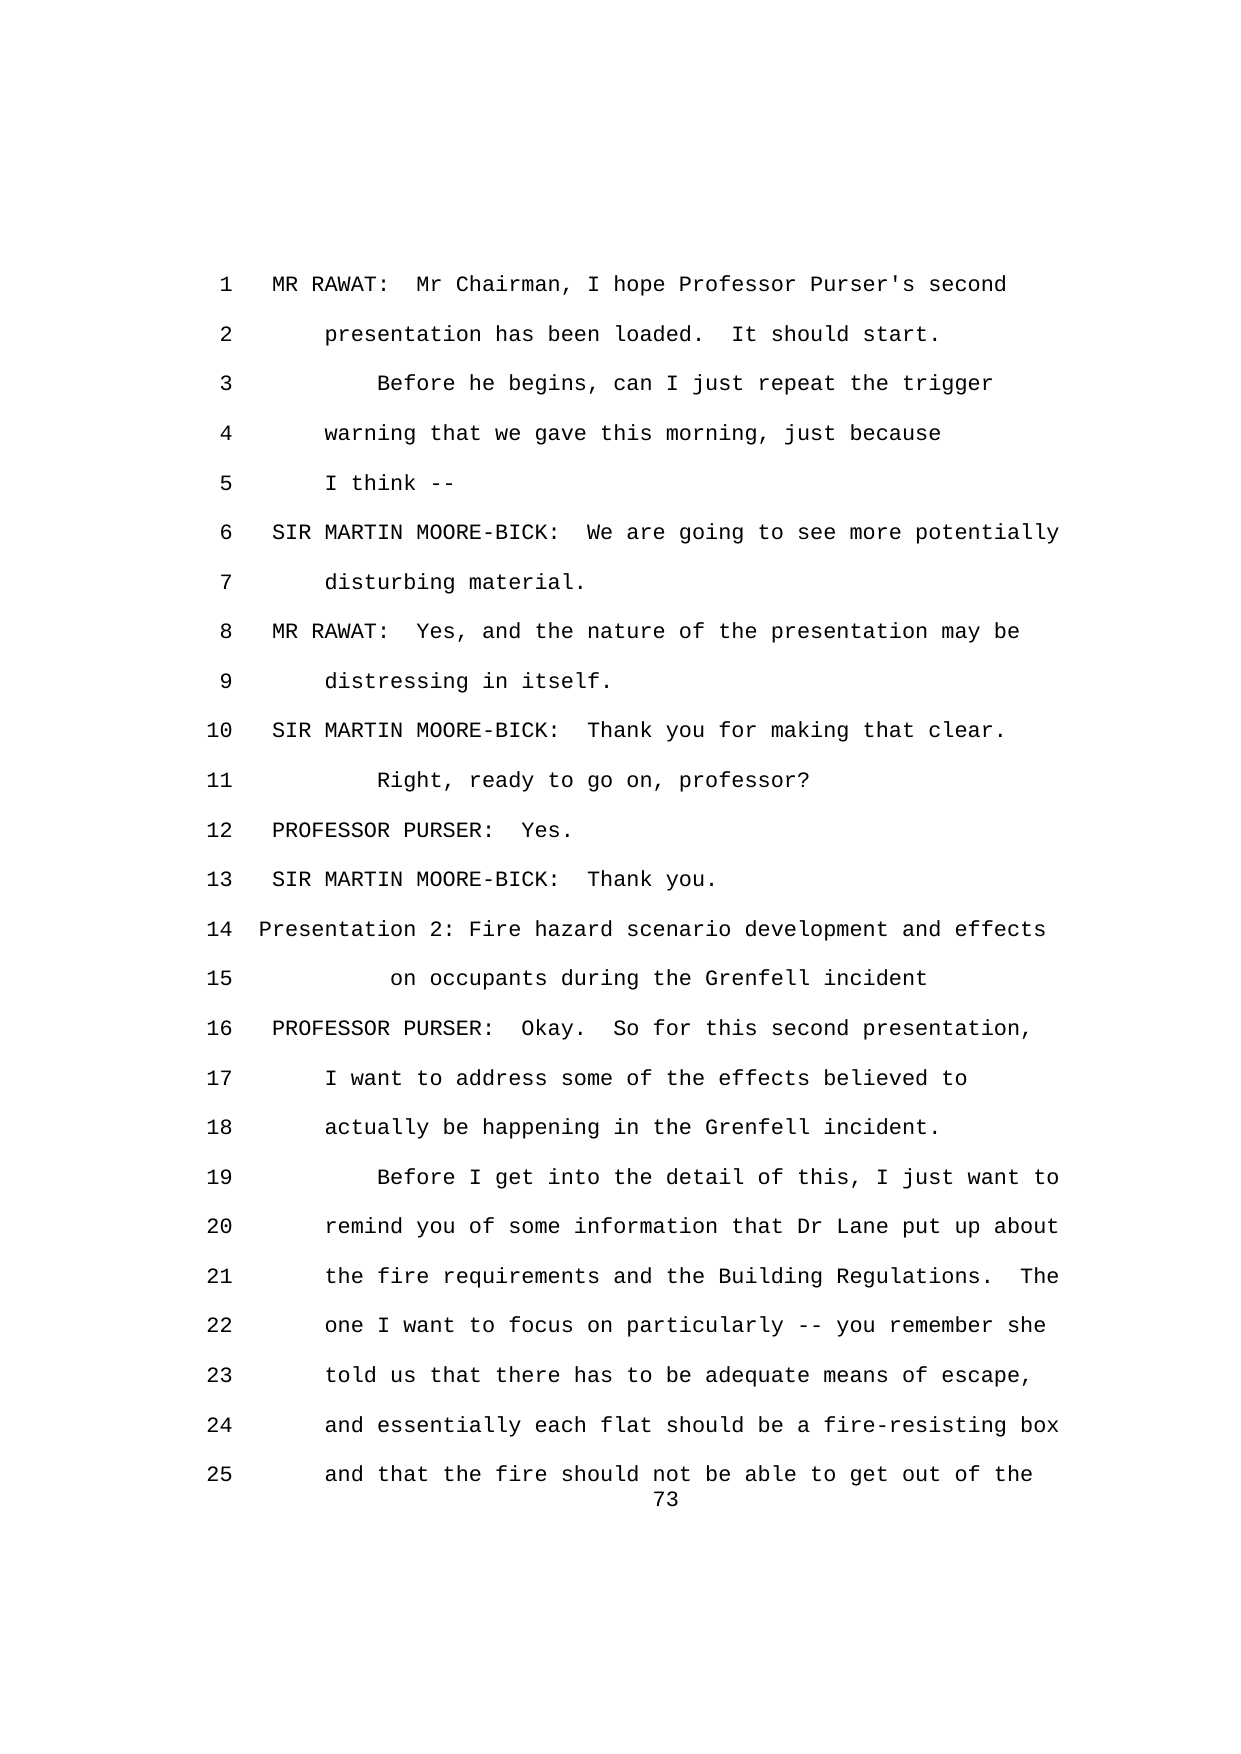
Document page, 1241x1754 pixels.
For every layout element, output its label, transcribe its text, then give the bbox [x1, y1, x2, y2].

text 15 on occupants during the Grenfell incident [75, 967, 1165, 992]
text 13 SIR MARTIN MOORE-BICK: Thank you. [75, 868, 1165, 893]
text 23 told us that there has to be adequate means of escape, [75, 1364, 1165, 1389]
text 17 I want to address some of the effects believed to [75, 1067, 1165, 1091]
text 16 PROFESSOR PURSER: Okay. So for this second presentation, [75, 1017, 1165, 1042]
text 4 warning that we gave this morning, just because [75, 422, 1165, 447]
text 3 Before he begins, can I just repeat the trigger [75, 372, 1165, 397]
text 11 Right, ready to go on, professor? [75, 769, 1165, 794]
text 6 SIR MARTIN MOORE-BICK: We are going to see more potentially [75, 521, 1165, 546]
text 12 PROFESSOR PURSER: Yes. [75, 819, 1165, 843]
text 19 Before I get into the detail of this, I just want to [75, 1166, 1165, 1191]
text 1 MR RAWAT: Mr Chairman, I hope Professor Purser's second [75, 273, 1165, 298]
text 73 [75, 1488, 1165, 1513]
text 20 remind you of some information that Dr Lane put up about [75, 1215, 1165, 1240]
text 25 and that the fire should not be able to get out of the [75, 1463, 1165, 1488]
text 9 distressing in itself. [75, 670, 1165, 695]
text 7 disturbing material. [75, 571, 1165, 596]
text 10 SIR MARTIN MOORE-BICK: Thank you for making that clear. [75, 719, 1165, 744]
text 14 Presentation 2: Fire hazard scenario development and effects [75, 918, 1165, 943]
text 8 MR RAWAT: Yes, and the nature of the presentation may be [75, 620, 1165, 645]
text 5 I think -- [75, 472, 1165, 496]
text 18 actually be happening in the Grenfell incident. [75, 1116, 1165, 1141]
text 24 and essentially each flat should be a fire-resisting box [75, 1414, 1165, 1438]
text 2 presentation has been loaded. It should start. [75, 323, 1165, 348]
text 22 one I want to focus on particularly -- you remember she [75, 1314, 1165, 1339]
text 21 the fire requirements and the Building Regulations. The [75, 1265, 1165, 1290]
